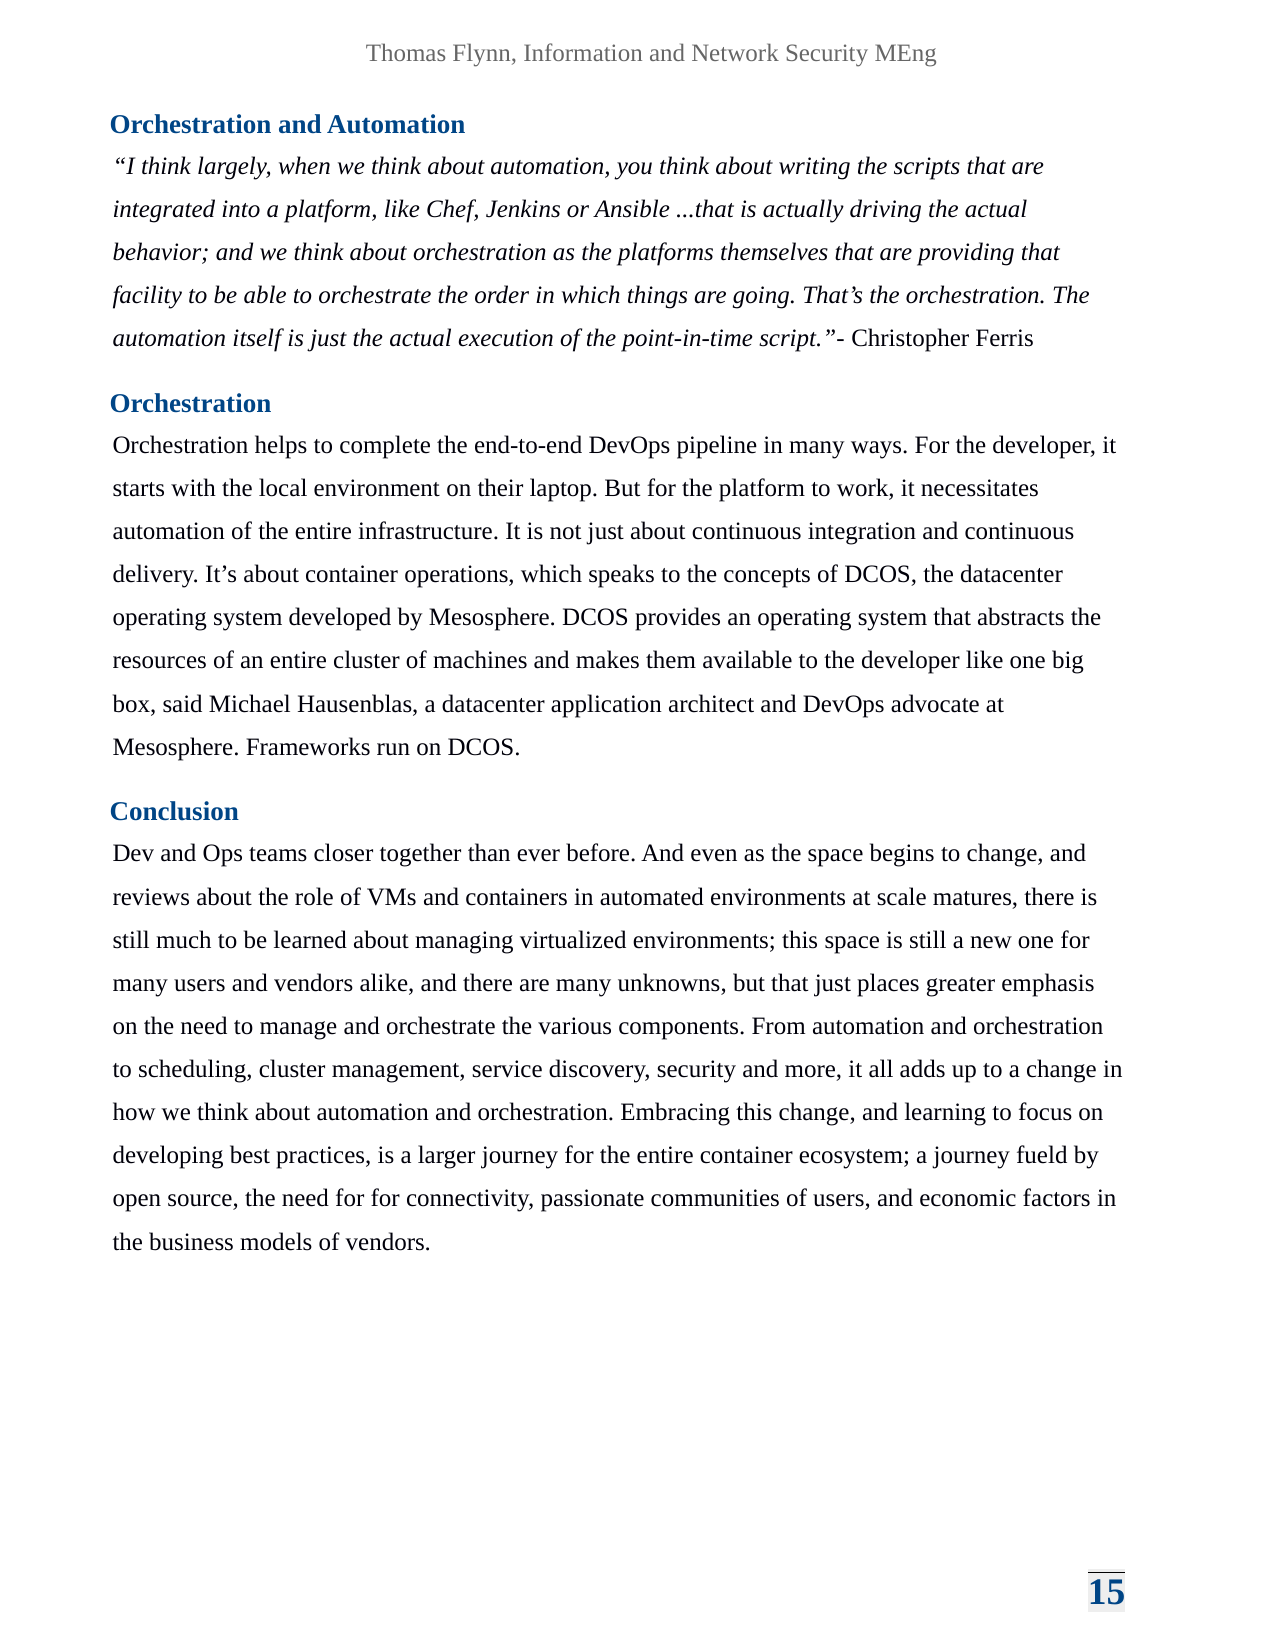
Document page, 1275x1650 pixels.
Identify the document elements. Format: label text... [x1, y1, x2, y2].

subtitle Conclusion [109, 796, 1125, 827]
text “I think largely, when we think about automation, you think about writing the scripts that are integrated into a platform, like Chef, Jenkins or Ansible ...that is actually driving the actual behavior; and we think about orchestration as the platforms themselves that are providing that facility to be able to orchestrate the order in which things are going. That’s the orchestration. The automation itself is just the actual execution of the point-in-time script.”- Christopher Ferris [112, 151, 1125, 352]
text Dev and Ops teams closer together than ever before. And even as the space begins to change, and reviews about the role of VMs and containers in automated environments at scale matures, there is still much to be learned about managing virtualized environments; this space is still a new one for many users and vendors alike, and there are many unknowns, but that just places greater emphasis on the need to manage and orchestrate the various components. From automation and orchestration to scheduling, cluster management, service discovery, security and more, it all adds up to a change in how we think about automation and orchestration. Embracing this change, and learning to focus on developing best practices, is a larger journey for the entire container ecosystem; a journey fueld by open source, the need for for connectivity, passionate communities of users, and economic factors in the business models of vendors. [112, 838, 1125, 1255]
subtitle Orchestration [109, 387, 1125, 418]
subtitle Orchestration and Automation [109, 108, 1125, 139]
text Orchestration helps to complete the end-to-end DevOps pipeline in many ways. For the developer, it starts with the local environment on their laptop. But for the platform to work, it necessitates automation of the entire infrastructure. It is not just about continuous integration and continuous delivery. It’s about container operations, which speaks to the concepts of DCOS, the datacenter operating system developed by Mesosphere. DCOS provides an operating system that abstracts the resources of an entire cluster of machines and makes them available to the developer like one big box, said Michael Hausenblas, a datacenter application architect and DevOps advocate at Mesosphere. Frameworks run on DCOS. [112, 430, 1125, 761]
